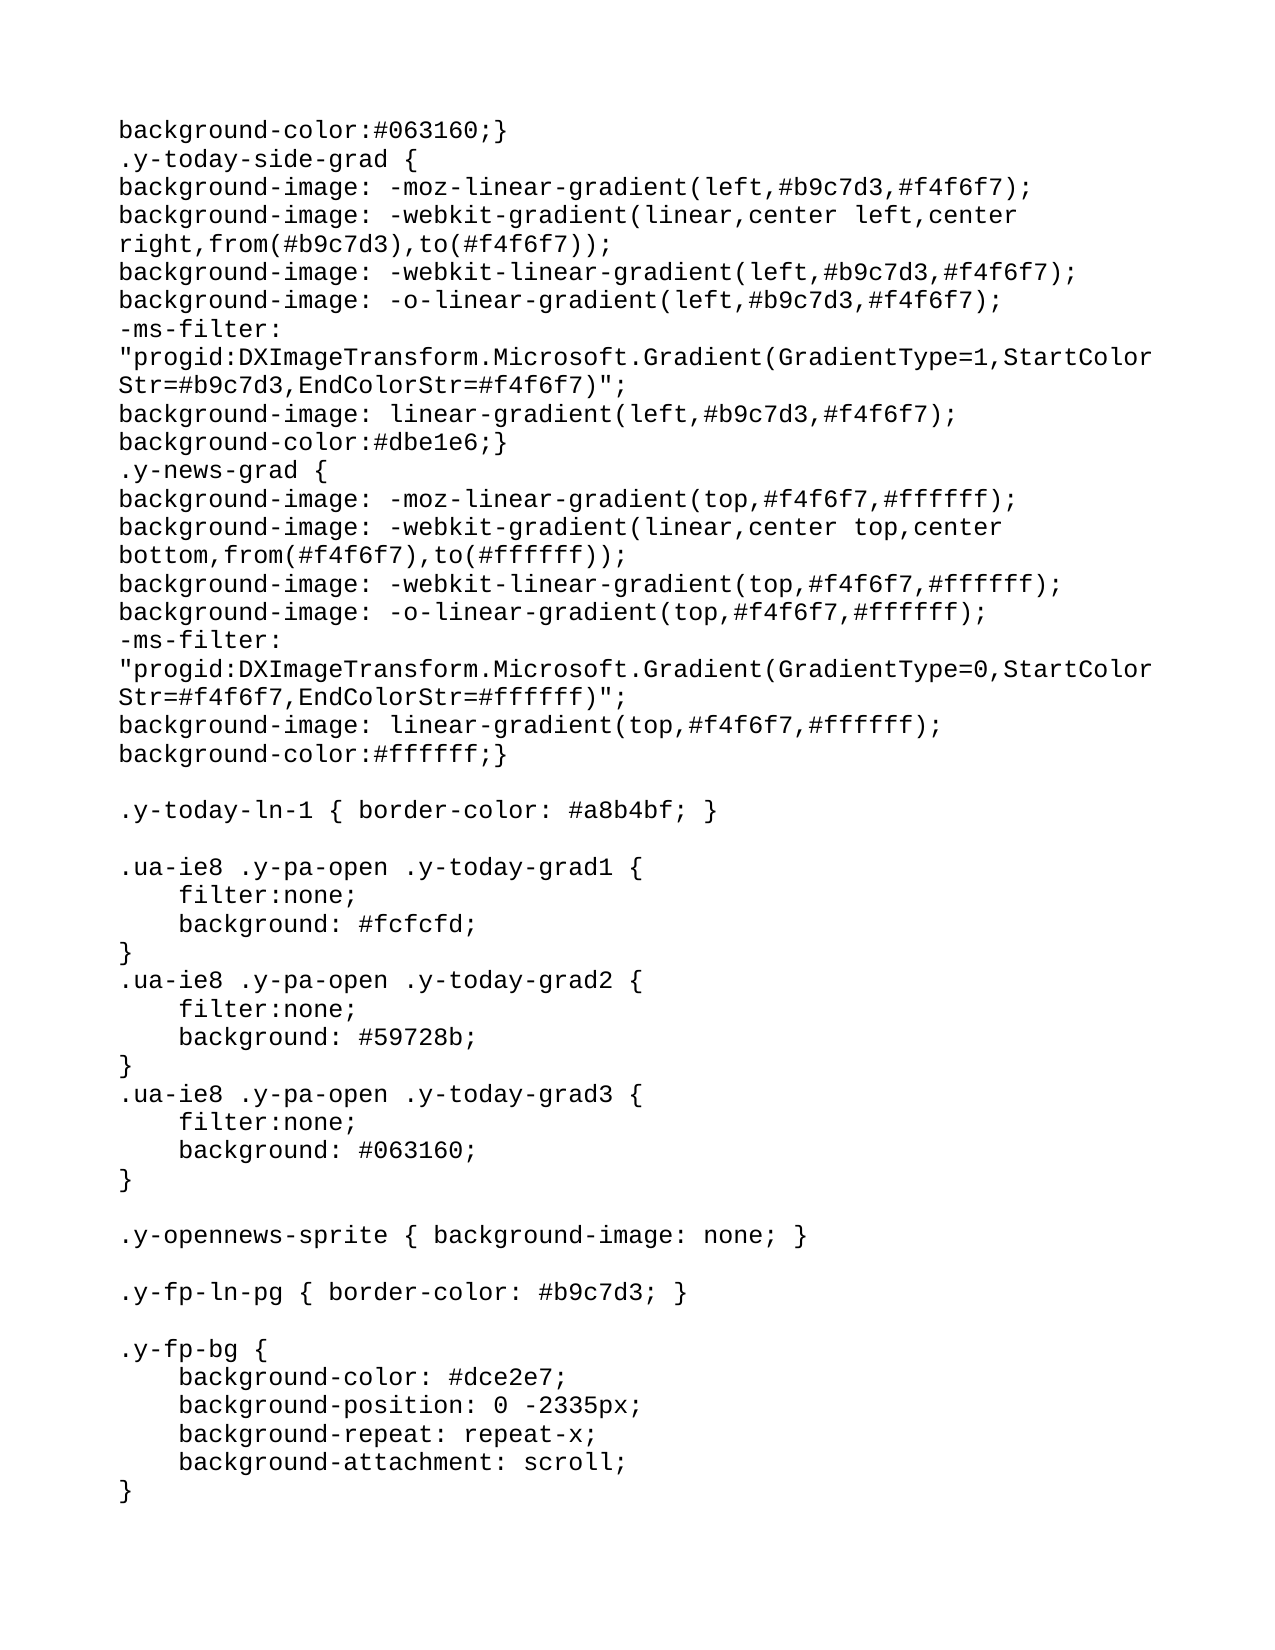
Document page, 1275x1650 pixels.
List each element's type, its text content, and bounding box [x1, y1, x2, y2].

text -ms-filter: "progid:DXImageTransform.Microsoft.Gradient(GradientType=1,StartColorStr=#b9c7d3,EndColorStr=#f4f6f7)"; [118, 316, 1157, 401]
text background-image: -moz-linear-gradient(left,#b9c7d3,#f4f6f7); [118, 175, 1157, 203]
text filter:none; [118, 996, 1157, 1025]
text background: #59728b; [118, 1025, 1157, 1053]
text .y-fp-bg { [118, 1336, 1157, 1365]
text background-repeat: repeat-x; [118, 1421, 1157, 1450]
text .y-today-side-grad { [118, 146, 1157, 175]
text .y-opennews-sprite { background-image: none; } [118, 1223, 1157, 1251]
text .y-today-ln-1 { border-color: #a8b4bf; } [118, 798, 1157, 826]
text .ua-ie8 .y-pa-open .y-today-grad2 { [118, 968, 1157, 996]
text .y-news-grad { [118, 458, 1157, 486]
text background-image: -o-linear-gradient(left,#b9c7d3,#f4f6f7); [118, 288, 1157, 316]
text } [118, 1053, 1157, 1081]
text background-image: -webkit-linear-gradient(left,#b9c7d3,#f4f6f7); [118, 260, 1157, 288]
text background: #063160; [118, 1138, 1157, 1166]
text background-image: -webkit-gradient(linear,center left,center right,from(#b9c7d3),to(#f4f6f7)); [118, 203, 1157, 260]
text .ua-ie8 .y-pa-open .y-today-grad1 { [118, 855, 1157, 883]
text } [118, 1166, 1157, 1195]
text background-position: 0 -2335px; [118, 1393, 1157, 1421]
text filter:none; [118, 1110, 1157, 1138]
text background-color:#dbe1e6;} [118, 430, 1157, 458]
text background-color:#063160;} [118, 118, 1157, 146]
text background-color:#ffffff;} [118, 741, 1157, 770]
text background-image: -o-linear-gradient(top,#f4f6f7,#ffffff); [118, 600, 1157, 628]
text } [118, 1478, 1157, 1506]
text background-color: #dce2e7; [118, 1365, 1157, 1393]
text .y-fp-ln-pg { border-color: #b9c7d3; } [118, 1280, 1157, 1308]
text background-image: linear-gradient(left,#b9c7d3,#f4f6f7); [118, 401, 1157, 430]
text background-image: -webkit-linear-gradient(top,#f4f6f7,#ffffff); [118, 571, 1157, 600]
text background-image: -webkit-gradient(linear,center top,center bottom,from(#f4f6f7),to(#ffffff)); [118, 515, 1157, 571]
text -ms-filter: "progid:DXImageTransform.Microsoft.Gradient(GradientType=0,StartColorStr=#f4f6f7,EndColorStr=#ffffff)"; [118, 628, 1157, 713]
text background-image: -moz-linear-gradient(top,#f4f6f7,#ffffff); [118, 486, 1157, 515]
text background-image: linear-gradient(top,#f4f6f7,#ffffff); [118, 713, 1157, 741]
text filter:none; [118, 883, 1157, 911]
text background-attachment: scroll; [118, 1450, 1157, 1478]
text } [118, 940, 1157, 968]
text background: #fcfcfd; [118, 911, 1157, 940]
text .ua-ie8 .y-pa-open .y-today-grad3 { [118, 1081, 1157, 1110]
